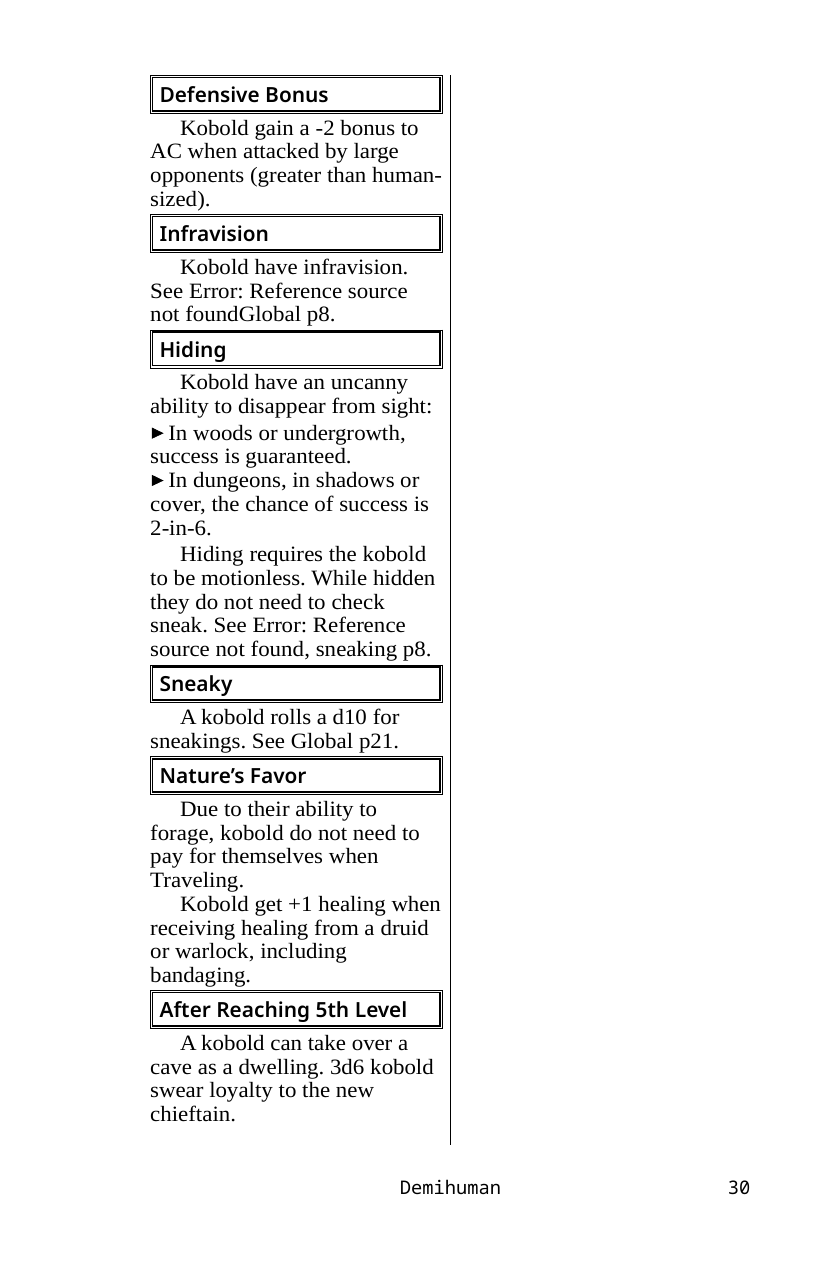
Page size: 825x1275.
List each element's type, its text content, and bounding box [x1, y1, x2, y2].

subtitle Hiding [153, 333, 439, 365]
text Due to their ability to forage, kobold do not need to pay for themselves when Traveling. [150, 797, 442, 892]
subtitle Sneaky [153, 668, 439, 699]
text Kobold have infravision. See Error: Reference source not foundGlobal p8. [150, 255, 442, 327]
text Kobold have an uncanny ability to disappear from sight: [150, 371, 442, 418]
list In dungeons, in shadows or cover, the chance of success is 2-in-6. [150, 469, 442, 540]
text Kobold get +1 healing when receiving healing from a druid or warlock, including bandaging. [150, 892, 442, 987]
list In woods or undergrowth, success is guaranteed. [150, 421, 442, 469]
text A kobold rolls a d10 for sneakings. See Global p23. [150, 706, 442, 753]
text Kobold gain a -2 bonus to AC when attacked by large opponents (greater than human-sized). [150, 116, 442, 211]
text A kobold can take over a cave as a dwelling. 3d6 kobold swear loyalty to the new chieftain. [150, 1031, 442, 1126]
text Hiding requires the kobold to be motionless. While hidden they do not need to check sneak. See Error: Reference source not found, sneaking p8. [150, 543, 442, 661]
